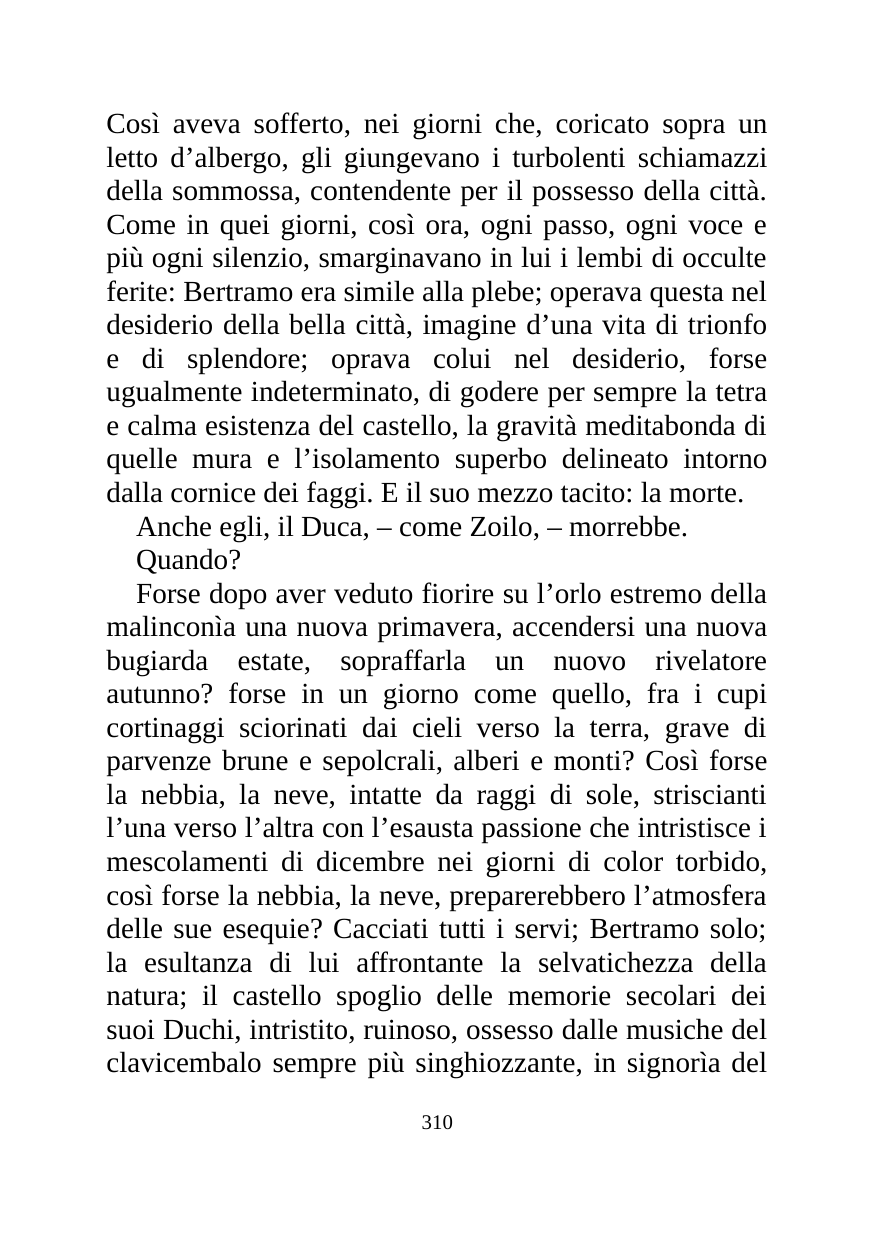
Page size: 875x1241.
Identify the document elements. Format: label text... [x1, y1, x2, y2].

text Anche egli, il Duca, – come Zoilo, – morrebbe. [106, 509, 768, 542]
text Così aveva sofferto, nei giorni che, coricato sopra un letto d’albergo, gli giungevano i turbolenti schiamazzi della sommossa, contendente per il possesso della città. Come in quei giorni, così ora, ogni passo, ogni voce e più ogni silenzio, smarginavano in lui i lembi di occulte ferite: Bertramo era simile alla plebe; operava questa nel desiderio della bella città, imagine d’una vita di trionfo e di splendore; oprava colui nel desiderio, forse ugualmente indeterminato, di godere per sempre la tetra e calma esistenza del castello, la gravità meditabonda di quelle mura e l’isolamento superbo delineato intorno dalla cornice dei faggi. E il suo mezzo tacito: la morte. [106, 106, 768, 509]
text Forse dopo aver veduto fiorire su l’orlo estremo della malinconìa una nuova primavera, accendersi una nuova bugiarda estate, sopraffarla un nuovo rivelatore autunno? forse in un giorno come quello, fra i cupi cortinaggi sciorinati dai cieli verso la terra, grave di parvenze brune e sepolcrali, alberi e monti? Così forse la nebbia, la neve, intatte da raggi di sole, striscianti l’una verso l’altra con l’esausta passione che intristisce i mescolamenti di dicembre nei giorni di color torbido, così forse la nebbia, la neve, preparerebbero l’atmosfera delle sue esequie? Cacciati tutti i servi; Bertramo solo; la esultanza di lui affrontante la selvatichezza della natura; il castello spoglio delle memorie secolari dei suoi Duchi, intristito, ruinoso, ossesso dalle musiche del clavicembalo sempre più singhiozzante, in signorìa del [106, 576, 768, 1079]
text Quando? [106, 542, 768, 576]
